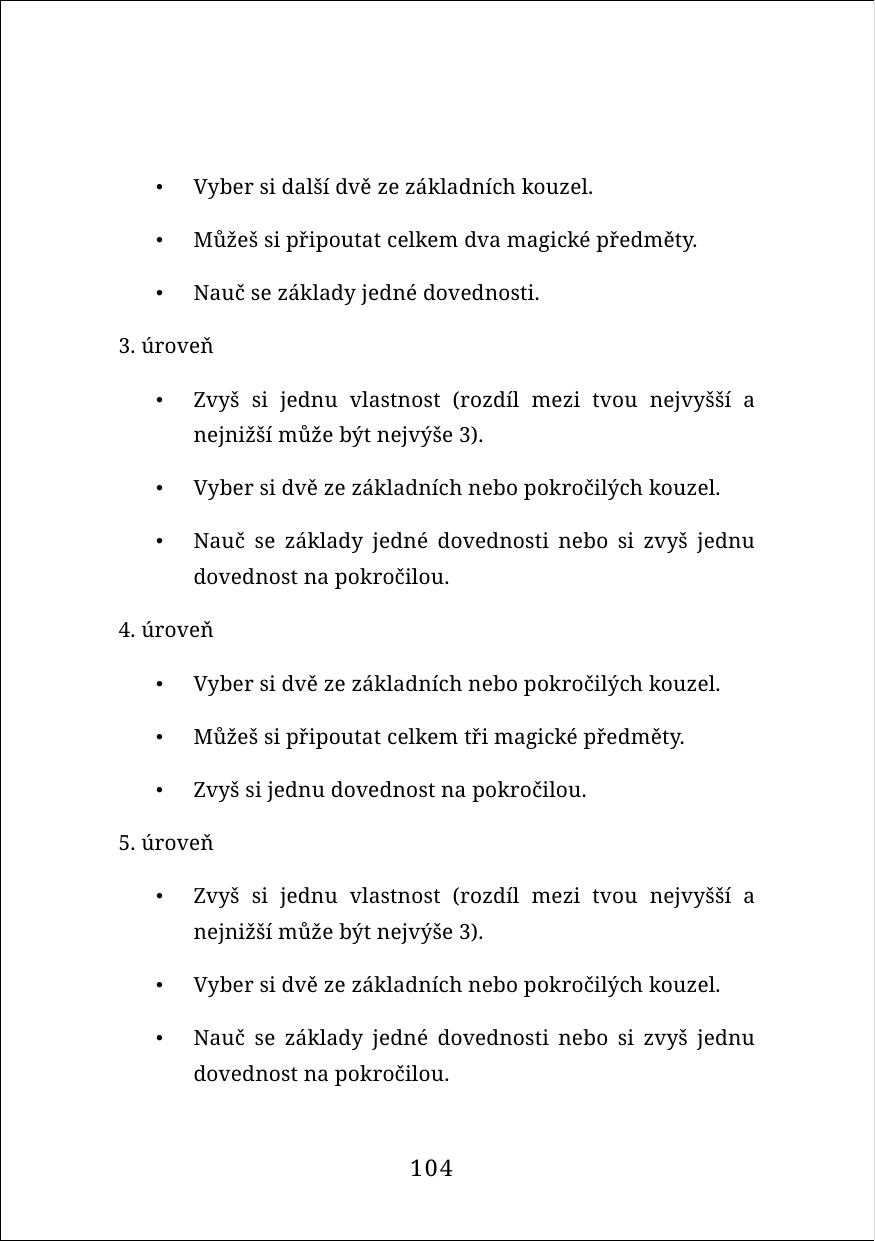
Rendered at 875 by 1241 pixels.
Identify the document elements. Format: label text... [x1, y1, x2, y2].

list Zvyš si jednu vlastnost (rozdíl mezi tvou nejvyšší a nejnižší může být nejvýše 3). [156, 385, 756, 449]
list Vyber si další dvě ze základních kouzel. [156, 172, 756, 200]
list Nauč se základy jedné dovednosti. [156, 278, 756, 307]
text 3. úroveň [118, 331, 756, 360]
text 5. úroveň [118, 828, 756, 857]
list Vyber si dvě ze základních nebo pokročilých kouzel. [156, 669, 756, 697]
list Vyber si dvě ze základních nebo pokročilých kouzel. [156, 970, 756, 999]
text 4. úroveň [118, 615, 756, 644]
list Zvyš si jednu dovednost na pokročilou. [156, 775, 756, 803]
list Zvyš si jednu vlastnost (rozdíl mezi tvou nejvyšší a nejnižší může být nejvýše 3). [156, 882, 756, 946]
list Nauč se základy jedné dovednosti nebo si zvyš jednu dovednost na pokročilou. [156, 1023, 756, 1087]
list Vyber si dvě ze základních nebo pokročilých kouzel. [156, 473, 756, 502]
list Můžeš si připoutat celkem tři magické předměty. [156, 722, 756, 750]
list Nauč se základy jedné dovednosti nebo si zvyš jednu dovednost na pokročilou. [156, 527, 756, 591]
list Můžeš si připoutat celkem dva magické předměty. [156, 225, 756, 253]
